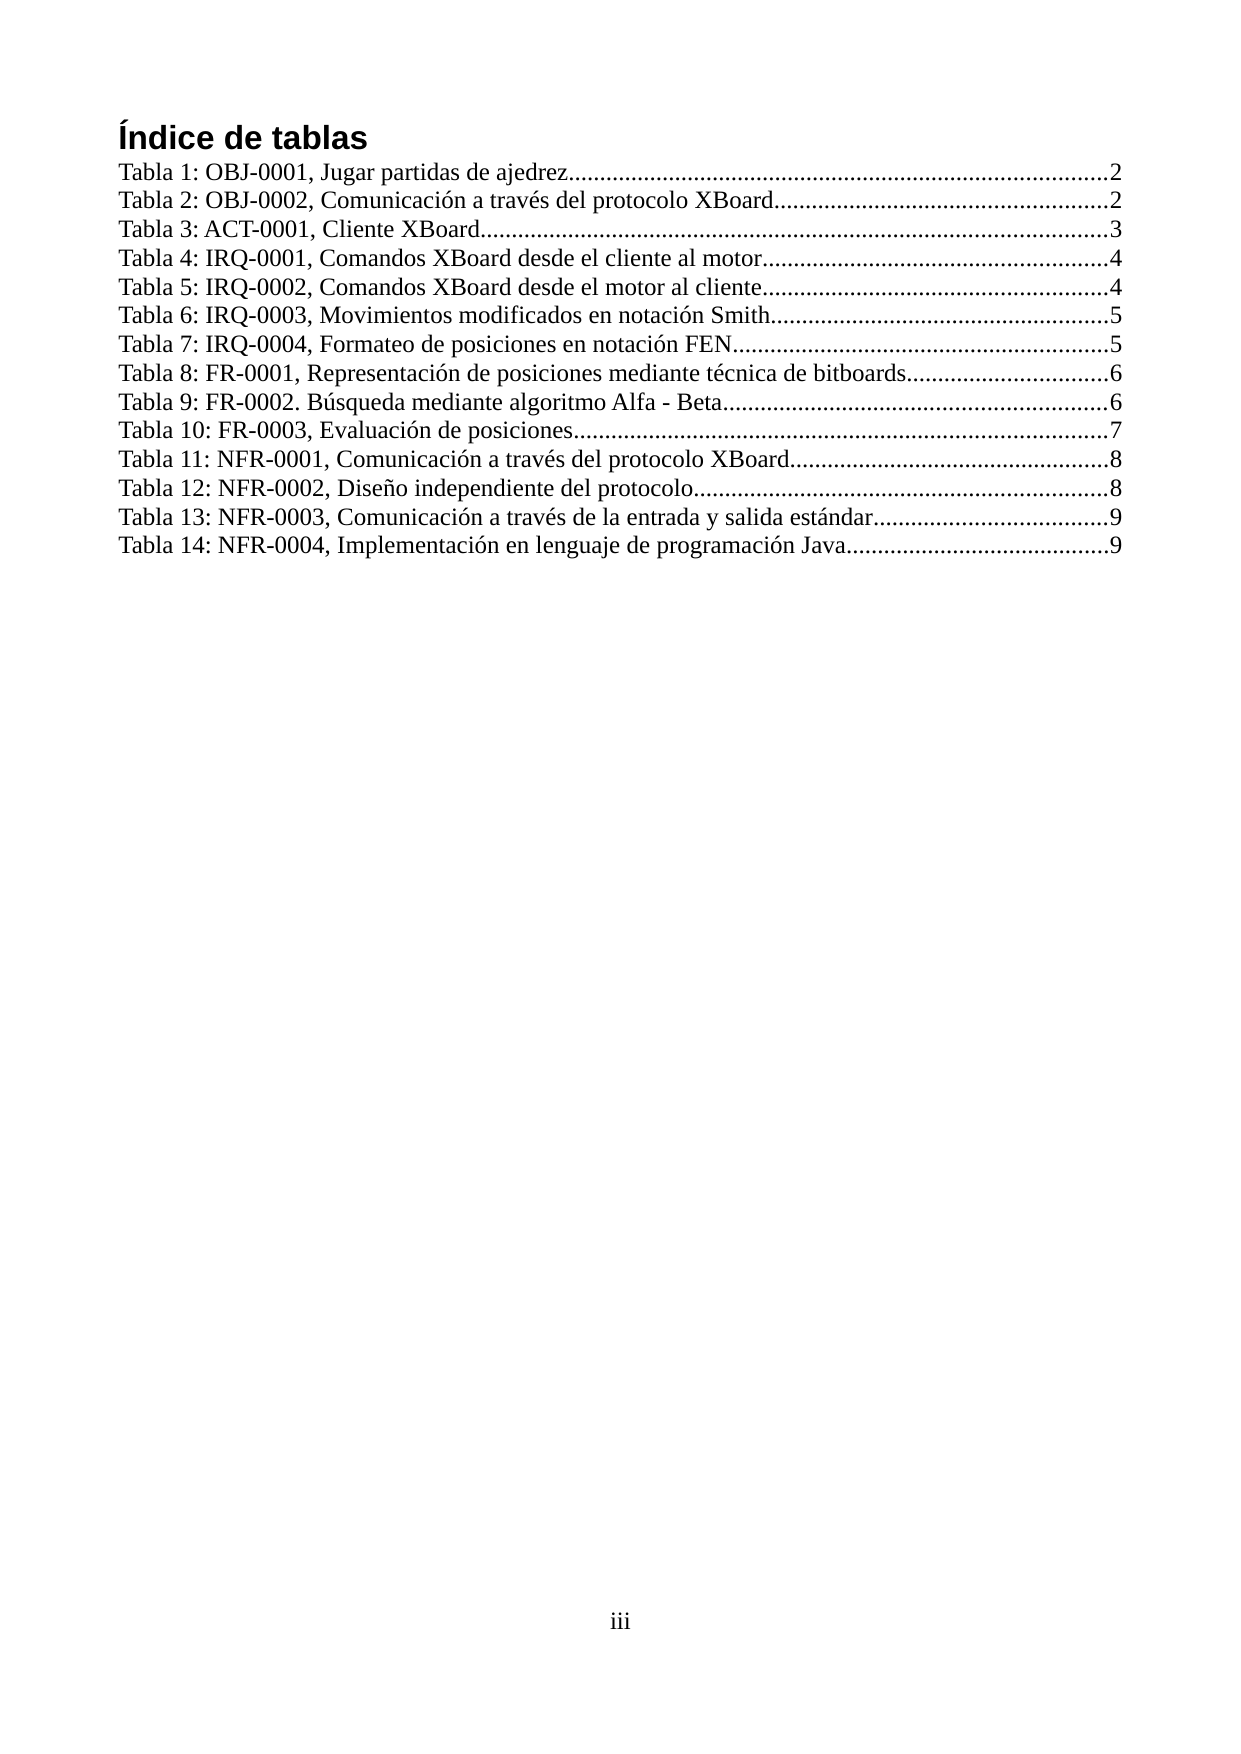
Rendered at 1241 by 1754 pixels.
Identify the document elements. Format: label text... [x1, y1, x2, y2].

text Tabla 6: IRQ-0003, Movimientos modificados en notación Smith 5 [118, 300, 1122, 329]
text Tabla 3: ACT-0001, Cliente XBoard 3 [118, 214, 1122, 243]
text Tabla 5: IRQ-0002, Comandos XBoard desde el motor al cliente 4 [118, 272, 1122, 300]
text Tabla 13: NFR-0003, Comunicación a través de la entrada y salida estándar 9 [118, 502, 1122, 530]
subtitle Índice de tablas [118, 118, 1122, 157]
text Tabla 11: NFR-0001, Comunicación a través del protocolo XBoard 8 [118, 444, 1122, 473]
text Tabla 7: IRQ-0004, Formateo de posiciones en notación FEN 5 [118, 329, 1122, 358]
text Tabla 12: NFR-0002, Diseño independiente del protocolo 8 [118, 473, 1122, 502]
text Tabla 8: FR-0001, Representación de posiciones mediante técnica de bitboards 6 [118, 358, 1122, 387]
text Tabla 9: FR-0002. Búsqueda mediante algoritmo Alfa - Beta 6 [118, 387, 1122, 415]
text Tabla 4: IRQ-0001, Comandos XBoard desde el cliente al motor 4 [118, 243, 1122, 272]
text Tabla 14: NFR-0004, Implementación en lenguaje de programación Java 9 [118, 530, 1122, 559]
text Tabla 10: FR-0003, Evaluación de posiciones 7 [118, 415, 1122, 444]
text Tabla 1: OBJ-0001, Jugar partidas de ajedrez 2 [118, 157, 1122, 185]
text Tabla 2: OBJ-0002, Comunicación a través del protocolo XBoard 2 [118, 185, 1122, 214]
